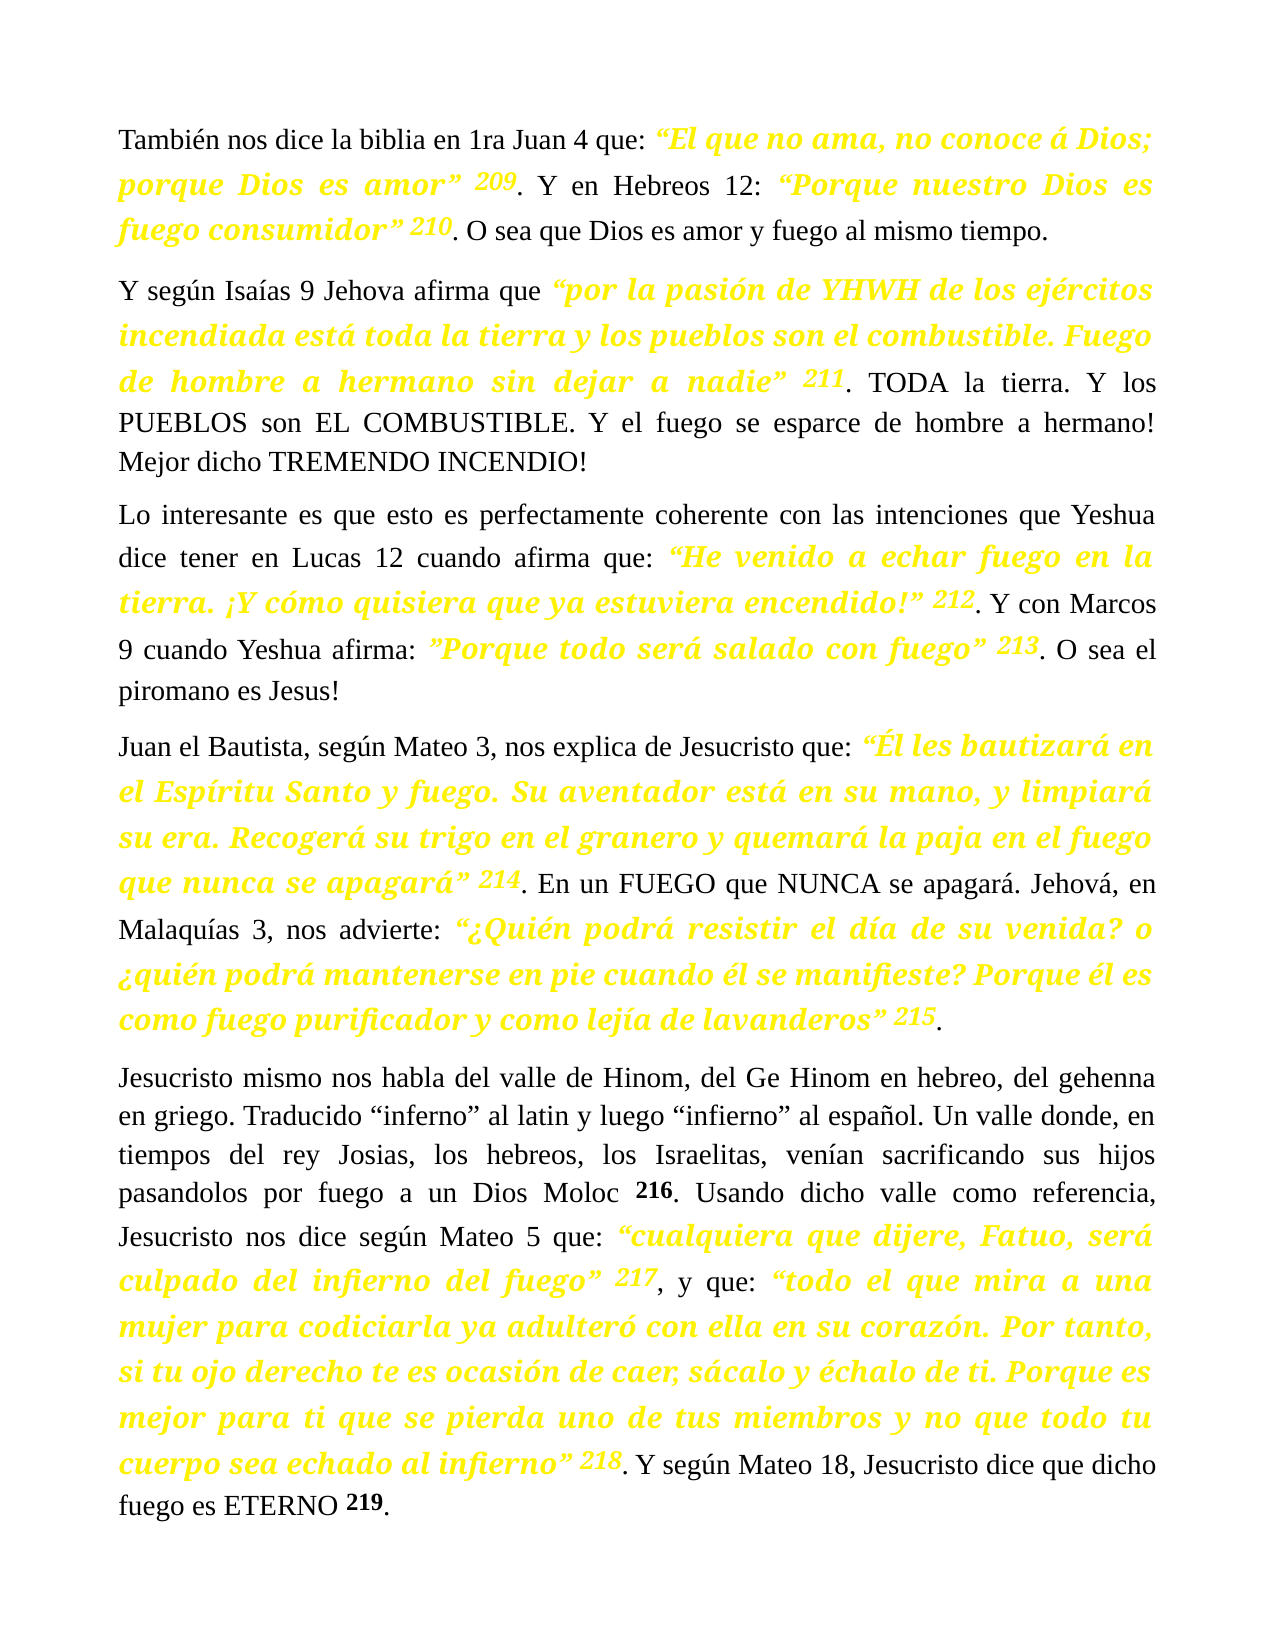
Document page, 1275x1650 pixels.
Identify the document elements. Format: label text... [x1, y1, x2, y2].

text Y según Isaías 9 Jehova afirma que “por la pasión de YHWH de los ejércitos incendiada está toda la tierra y los pueblos son el combustible. Fuego de hombre a hermano sin dejar a nadie” . TODA la tierra. Y los PUEBLOS son EL COMBUSTIBLE. Y el fuego se esparce de hombre a hermano! Mejor dicho TREMENDO INCENDIO! [118, 269, 1157, 478]
text También nos dice la biblia en 1ra Juan 4 que: “El que no ama, no conoce á Dios; porque Dios es amor” . Y en Hebreos 12: “Porque nuestro Dios es fuego consumidor” . O sea que Dios es amor y fuego al mismo tiempo. [118, 118, 1157, 249]
text Jesucristo mismo nos habla del valle de Hinom, del Ge Hinom en hebreo, del gehenna en griego. Traducido “inferno” al latin y luego “infierno” al español. Un valle donde, en tiempos del rey Josias, los hebreos, los Israelitas, venían sacrificando sus hijos pasandolos por fuego a un Dios Moloc . Usando dicho valle como referencia, Jesucristo nos dice según Mateo 5 que: “cualquiera que dijere, Fatuo, será culpado del infierno del fuego” , y que: “todo el que mira a una mujer para codiciarla ya adulteró con ella en su corazón. Por tanto, si tu ojo derecho te es ocasión de caer, sácalo y échalo de ti. Porque es mejor para ti que se pierda uno de tus miembros y no que todo tu cuerpo sea echado al infierno” . Y según Mateo 18, Jesucristo dice que dicho fuego es ETERNO . [118, 1060, 1157, 1521]
text Lo interesante es que esto es perfectamente coherente con las intenciones que Yeshua dice tener en Lucas 12 cuando afirma que: “He venido a echar fuego en la tierra. ¡Y cómo quisiera que ya estuviera encendido!” . Y con Marcos 9 cuando Yeshua afirma: ”Porque todo será salado con fuego” . O sea el piromano es Jesus! [118, 497, 1157, 706]
text Juan el Bautista, según Mateo 3, nos explica de Jesucristo que: “Él les bautizará en el Espíritu Santo y fuego. Su aventador está en su mano, y limpiará su era. Recogerá su trigo en el granero y quemará la paja en el fuego que nunca se apagará” . En un FUEGO que NUNCA se apagará. Jehová, en Malaquías 3, nos advierte: “¿Quién podrá resistir el día de su venida? o ¿quién podrá mantenerse en pie cuando él se manifieste? Porque él es como fuego purificador y como lejía de lavanderos” . [118, 726, 1157, 1039]
